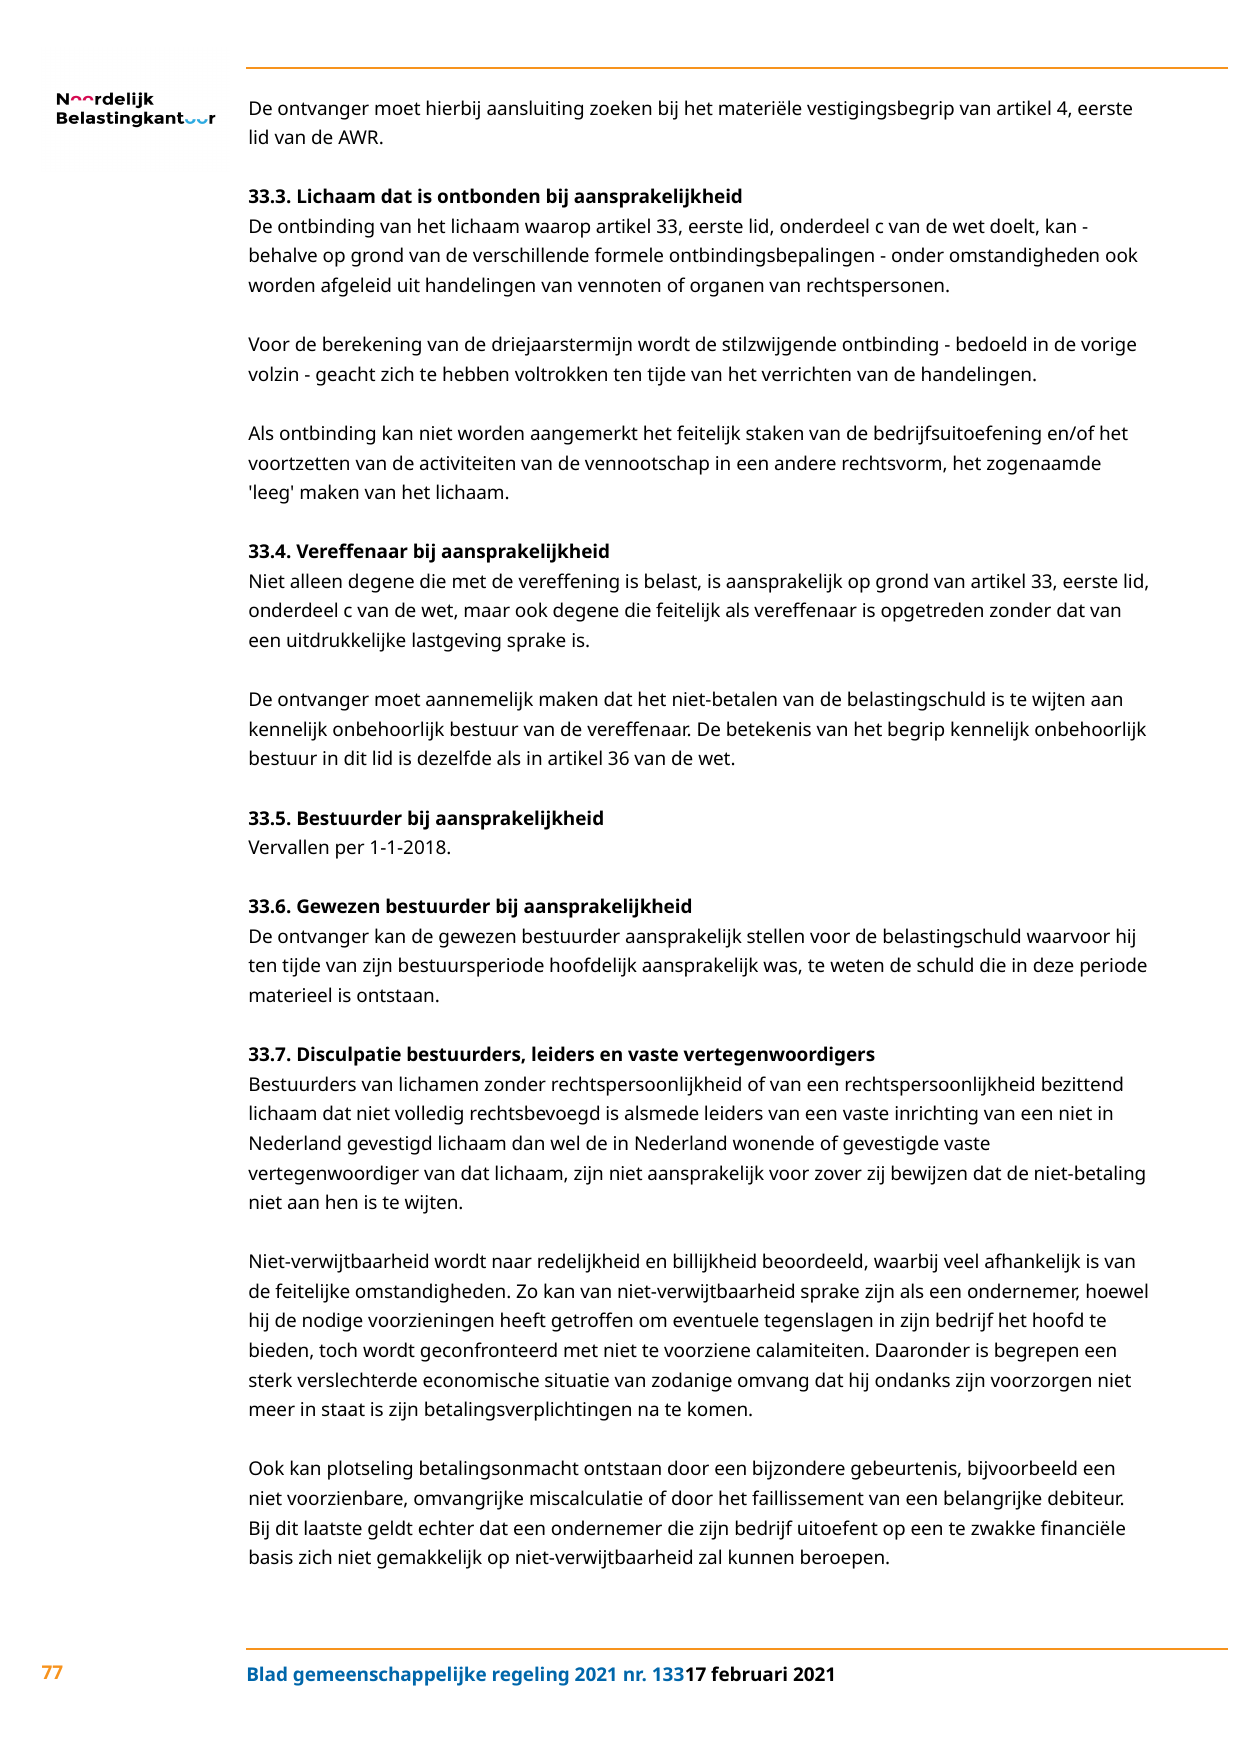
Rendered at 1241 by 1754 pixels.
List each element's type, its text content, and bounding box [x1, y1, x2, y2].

text Niet-verwijtbaarheid wordt naar redelijkheid en billijkheid beoordeeld, waarbij veel afhankelijk is van de feitelijke omstandigheden. Zo kan van niet-verwijtbaarheid sprake zijn als een ondernemer, hoewel hij de nodige voorzieningen heeft getroffen om eventuele tegenslagen in zijn bedrijf het hoofd te bieden, toch wordt geconfronteerd met niet te voorziene calamiteiten. Daaronder is begrepen een sterk verslechterde economische situatie van zodanige omvang dat hij ondanks zijn voorzorgen niet meer in staat is zijn betalingsverplichtingen na te komen. [248, 1248, 1152, 1422]
picture [41, 47, 231, 172]
text 33.6. Gewezen bestuurder bij aansprakelijkheid [248, 893, 1152, 919]
text De ontbinding van het lichaam waarop artikel 33, eerste lid, onderdeel c van de wet doelt, kan - behalve op grond van de verschillende formele ontbindingsbepalingen - onder omstandigheden ook worden afgeleid uit handelingen van vennoten of organen van rechtspersonen. [248, 213, 1152, 298]
text 33.3. Lichaam dat is ontbonden bij aansprakelijkheid [248, 183, 1152, 209]
text Niet alleen degene die met de vereffening is belast, is aansprakelijk op grond van artikel 33, eerste lid, onderdeel c van de wet, maar ook degene die feitelijk als vereffenaar is opgetreden zonder dat van een uitdrukkelijke lastgeving sprake is. [248, 568, 1152, 653]
text Voor de berekening van de driejaarstermijn wordt de stilzwijgende ontbinding - bedoeld in de vorige volzin - geacht zich te hebben voltrokken ten tijde van het verrichten van de handelingen. [248, 331, 1152, 387]
text Ook kan plotseling betalingsonmacht ontstaan door een bijzondere gebeurtenis, bijvoorbeeld een niet voorzienbare, omvangrijke miscalculatie of door het faillissement van een belangrijke debiteur. Bij dit laatste geldt echter dat een ondernemer die zijn bedrijf uitoefent op een te zwakke financiële basis zich niet gemakkelijk op niet-verwijtbaarheid zal kunnen beroepen. [248, 1456, 1152, 1570]
text De ontvanger kan de gewezen bestuurder aansprakelijk stellen voor de belastingschuld waarvoor hij ten tijde van zijn bestuursperiode hoofdelijk aansprakelijk was, te weten de schuld die in deze periode materieel is ontstaan. [248, 923, 1152, 1008]
text 33.5. Bestuurder bij aansprakelijkheid [248, 805, 1152, 831]
text Vervallen per 1-1-2018. [248, 834, 1152, 860]
text 33.4. Vereffenaar bij aansprakelijkheid [248, 538, 1152, 564]
text De ontvanger moet aannemelijk maken dat het niet-betalen van de belastingschuld is te wijten aan kennelijk onbehoorlijk bestuur van de vereffenaar. De betekenis van het begrip kennelijk onbehoorlijk bestuur in dit lid is dezelfde als in artikel 36 van de wet. [248, 686, 1152, 771]
text Bestuurders van lichamen zonder rechtspersoonlijkheid of van een rechtspersoonlijkheid bezittend lichaam dat niet volledig rechtsbevoegd is alsmede leiders van een vaste inrichting van een niet in Nederland gevestigd lichaam dan wel de in Nederland wonende of gevestigde vaste vertegenwoordiger van dat lichaam, zijn niet aansprakelijk voor zover zij bewijzen dat de niet-betaling niet aan hen is te wijten. [248, 1071, 1152, 1215]
text Als ontbinding kan niet worden aangemerkt het feitelijk staken van de bedrijfsuitoefening en/of het voortzetten van de activiteiten van de vennootschap in een andere rechtsvorm, het zogenaamde 'leeg' maken van het lichaam. [248, 420, 1152, 505]
text De ontvanger moet hierbij aansluiting zoeken bij het materiële vestigingsbegrip van artikel 4, eerste lid van de AWR. [248, 95, 1152, 150]
text 33.7. Disculpatie bestuurders, leiders en vaste vertegenwoordigers [248, 1041, 1152, 1067]
